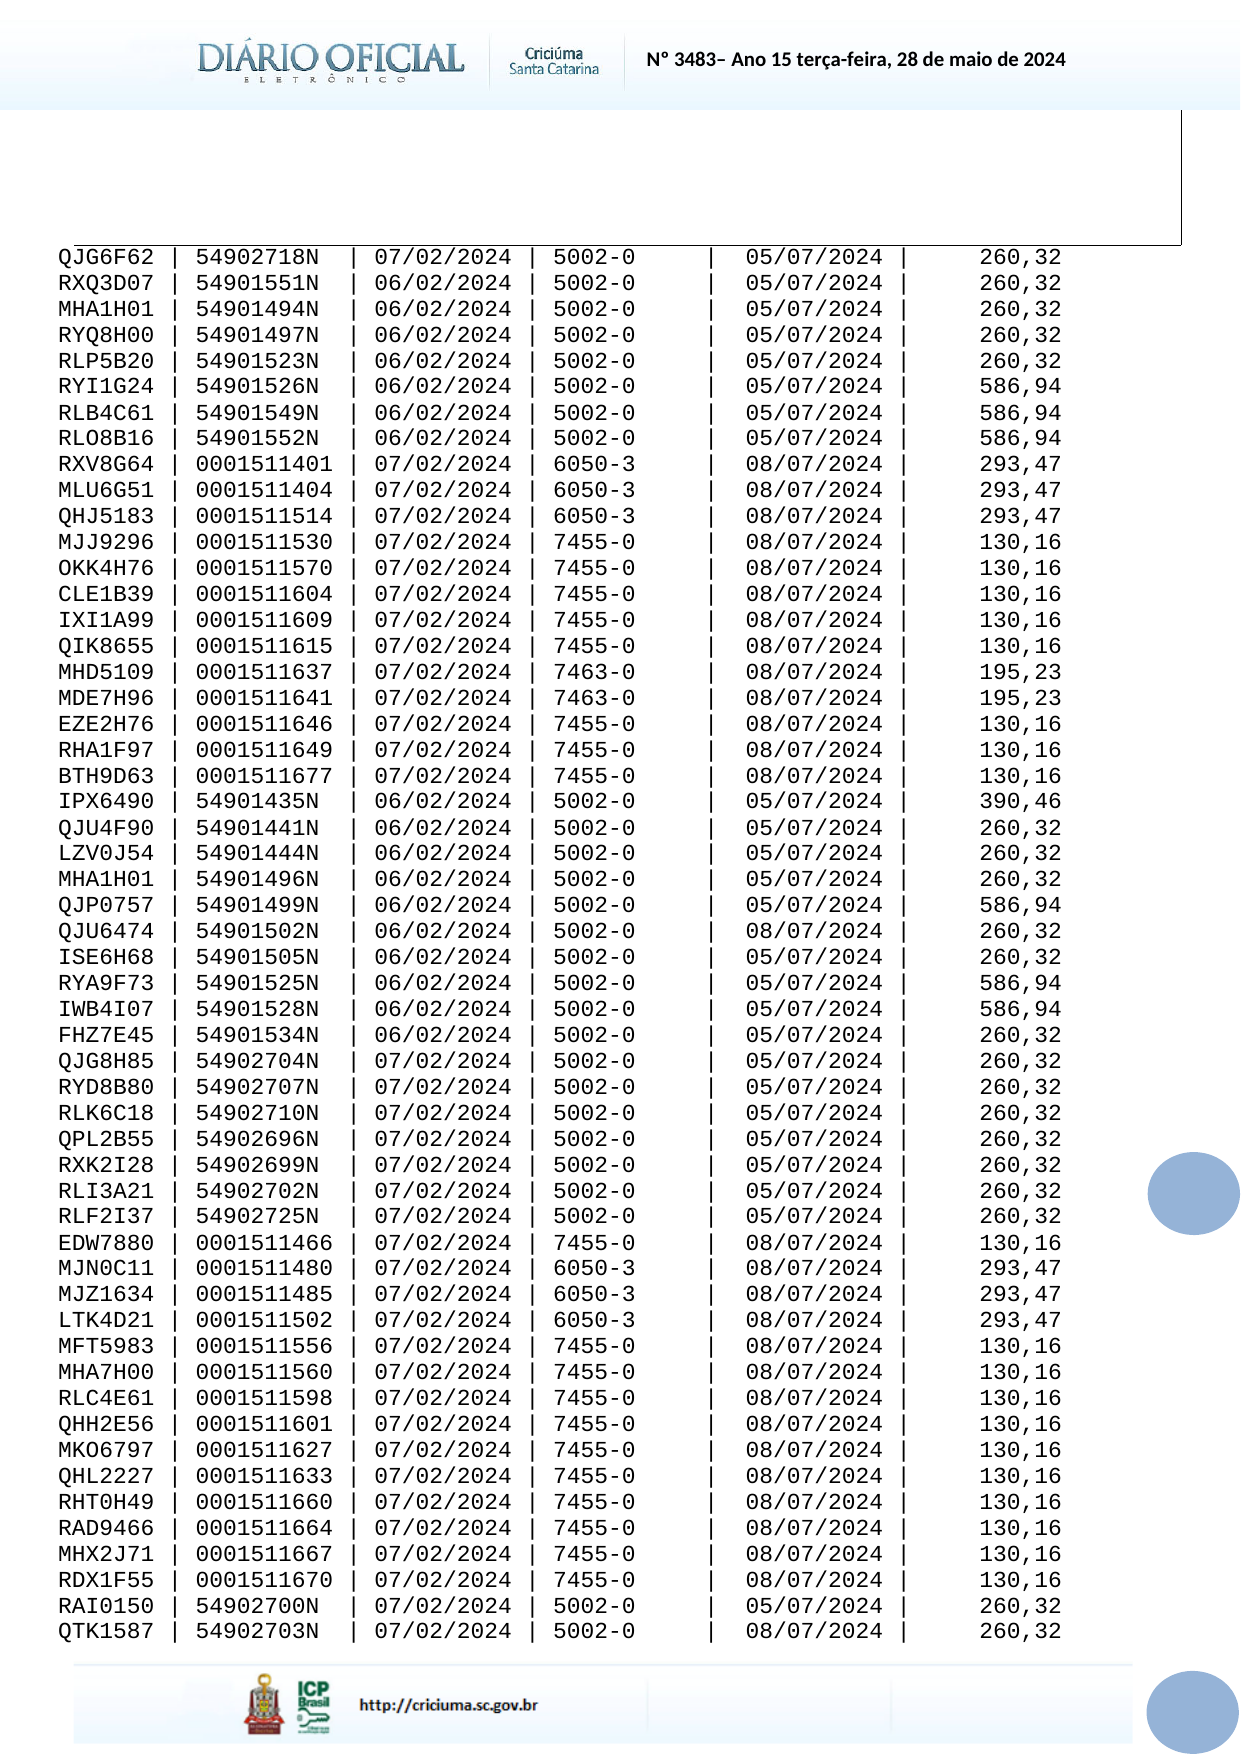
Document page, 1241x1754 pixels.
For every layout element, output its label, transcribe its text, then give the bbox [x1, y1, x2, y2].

text QJG8H85 | 54902704N | 07/02/2024 | 5002-0 | 05/07/2024 | 260,32 [44, 1049, 1181, 1075]
text QJG6F62 | 54902718N | 07/02/2024 | 5002-0 | 05/07/2024 | 260,32 [44, 245, 1181, 271]
text RDX1F55 | 0001511670 | 07/02/2024 | 7455-0 | 08/07/2024 | 130,16 [44, 1568, 1181, 1594]
text QJU6474 | 54901502N | 06/02/2024 | 5002-0 | 08/07/2024 | 260,32 [44, 919, 1181, 946]
text RLK6C18 | 54902710N | 07/02/2024 | 5002-0 | 05/07/2024 | 260,32 [44, 1101, 1181, 1127]
text RYD8B80 | 54902707N | 07/02/2024 | 5002-0 | 05/07/2024 | 260,32 [44, 1075, 1181, 1101]
text MKO6797 | 0001511627 | 07/02/2024 | 7455-0 | 08/07/2024 | 130,16 [44, 1438, 1181, 1464]
text EDW7880 | 0001511466 | 07/02/2024 | 7455-0 | 08/07/2024 | 130,16 [44, 1231, 1181, 1257]
text MJN0C11 | 0001511480 | 07/02/2024 | 6050-3 | 08/07/2024 | 293,47 [44, 1257, 1181, 1283]
text MJZ1634 | 0001511485 | 07/02/2024 | 6050-3 | 08/07/2024 | 293,47 [44, 1283, 1181, 1309]
text LTK4D21 | 0001511502 | 07/02/2024 | 6050-3 | 08/07/2024 | 293,47 [44, 1309, 1181, 1334]
text RLP5B20 | 54901523N | 06/02/2024 | 5002-0 | 05/07/2024 | 260,32 [44, 349, 1181, 375]
text MHD5109 | 0001511637 | 07/02/2024 | 7463-0 | 08/07/2024 | 195,23 [44, 660, 1181, 686]
text MHA7H00 | 0001511560 | 07/02/2024 | 7455-0 | 08/07/2024 | 130,16 [44, 1361, 1181, 1386]
text RAD9466 | 0001511664 | 07/02/2024 | 7455-0 | 08/07/2024 | 130,16 [44, 1516, 1181, 1542]
text RXQ3D07 | 54901551N | 06/02/2024 | 5002-0 | 05/07/2024 | 260,32 [44, 271, 1181, 297]
text QIK8655 | 0001511615 | 07/02/2024 | 7455-0 | 08/07/2024 | 130,16 [44, 634, 1181, 660]
text RYQ8H00 | 54901497N | 06/02/2024 | 5002-0 | 05/07/2024 | 260,32 [44, 323, 1181, 349]
text QHH2E56 | 0001511601 | 07/02/2024 | 7455-0 | 08/07/2024 | 130,16 [44, 1412, 1181, 1438]
text RLI3A21 | 54902702N | 07/02/2024 | 5002-0 | 05/07/2024 | 260,32 [44, 1179, 1150, 1205]
text RYI1G24 | 54901526N | 06/02/2024 | 5002-0 | 05/07/2024 | 586,94 [44, 375, 1181, 401]
text MHX2J71 | 0001511667 | 07/02/2024 | 7455-0 | 08/07/2024 | 130,16 [44, 1542, 1181, 1568]
text MHA1H01 | 54901494N | 06/02/2024 | 5002-0 | 05/07/2024 | 260,32 [44, 297, 1181, 323]
text RLB4C61 | 54901549N | 06/02/2024 | 5002-0 | 05/07/2024 | 586,94 [44, 401, 1181, 427]
text FHZ7E45 | 54901534N | 06/02/2024 | 5002-0 | 05/07/2024 | 260,32 [44, 1023, 1181, 1049]
text IWB4I07 | 54901528N | 06/02/2024 | 5002-0 | 05/07/2024 | 586,94 [44, 997, 1181, 1023]
text CLE1B39 | 0001511604 | 07/02/2024 | 7455-0 | 08/07/2024 | 130,16 [44, 582, 1181, 608]
text RAI0150 | 54902700N | 07/02/2024 | 5002-0 | 05/07/2024 | 260,32 [44, 1594, 1181, 1620]
text EZE2H76 | 0001511646 | 07/02/2024 | 7455-0 | 08/07/2024 | 130,16 [44, 712, 1181, 738]
text RHT0H49 | 0001511660 | 07/02/2024 | 7455-0 | 08/07/2024 | 130,16 [44, 1490, 1181, 1516]
text QJU4F90 | 54901441N | 06/02/2024 | 5002-0 | 05/07/2024 | 260,32 [44, 816, 1181, 842]
text RYA9F73 | 54901525N | 06/02/2024 | 5002-0 | 05/07/2024 | 586,94 [44, 971, 1181, 997]
text QTK1587 | 54902703N | 07/02/2024 | 5002-0 | 08/07/2024 | 260,32 [44, 1620, 1181, 1646]
text MHA1H01 | 54901496N | 06/02/2024 | 5002-0 | 05/07/2024 | 260,32 [44, 868, 1181, 894]
text QHL2227 | 0001511633 | 07/02/2024 | 7455-0 | 08/07/2024 | 130,16 [44, 1464, 1181, 1490]
text RLC4E61 | 0001511598 | 07/02/2024 | 7455-0 | 08/07/2024 | 130,16 [44, 1386, 1181, 1412]
text RLO8B16 | 54901552N | 06/02/2024 | 5002-0 | 05/07/2024 | 586,94 [44, 427, 1181, 453]
text QPL2B55 | 54902696N | 07/02/2024 | 5002-0 | 05/07/2024 | 260,32 [44, 1127, 1181, 1153]
text MDE7H96 | 0001511641 | 07/02/2024 | 7463-0 | 08/07/2024 | 195,23 [44, 686, 1181, 712]
text QHJ5183 | 0001511514 | 07/02/2024 | 6050-3 | 08/07/2024 | 293,47 [44, 504, 1181, 531]
text MLU6G51 | 0001511404 | 07/02/2024 | 6050-3 | 08/07/2024 | 293,47 [44, 479, 1181, 504]
text RLF2I37 | 54902725N | 07/02/2024 | 5002-0 | 05/07/2024 | 260,32 [44, 1205, 1171, 1231]
text IXI1A99 | 0001511609 | 07/02/2024 | 7455-0 | 08/07/2024 | 130,16 [44, 608, 1181, 634]
text RHA1F97 | 0001511649 | 07/02/2024 | 7455-0 | 08/07/2024 | 130,16 [44, 738, 1181, 764]
text OKK4H76 | 0001511570 | 07/02/2024 | 7455-0 | 08/07/2024 | 130,16 [44, 556, 1181, 582]
text RXV8G64 | 0001511401 | 07/02/2024 | 6050-3 | 08/07/2024 | 293,47 [44, 453, 1181, 479]
text LZV0J54 | 54901444N | 06/02/2024 | 5002-0 | 05/07/2024 | 260,32 [44, 842, 1181, 868]
text ISE6H68 | 54901505N | 06/02/2024 | 5002-0 | 05/07/2024 | 260,32 [44, 946, 1181, 971]
text BTH9D63 | 0001511677 | 07/02/2024 | 7455-0 | 08/07/2024 | 130,16 [44, 764, 1181, 790]
text MJJ9296 | 0001511530 | 07/02/2024 | 7455-0 | 08/07/2024 | 130,16 [44, 531, 1181, 556]
text MFT5983 | 0001511556 | 07/02/2024 | 7455-0 | 08/07/2024 | 130,16 [44, 1334, 1181, 1361]
text IPX6490 | 54901435N | 06/02/2024 | 5002-0 | 05/07/2024 | 390,46 [44, 790, 1181, 816]
text QJP0757 | 54901499N | 06/02/2024 | 5002-0 | 05/07/2024 | 586,94 [44, 894, 1181, 919]
text RXK2I28 | 54902699N | 07/02/2024 | 5002-0 | 05/07/2024 | 260,32 [44, 1153, 1180, 1179]
